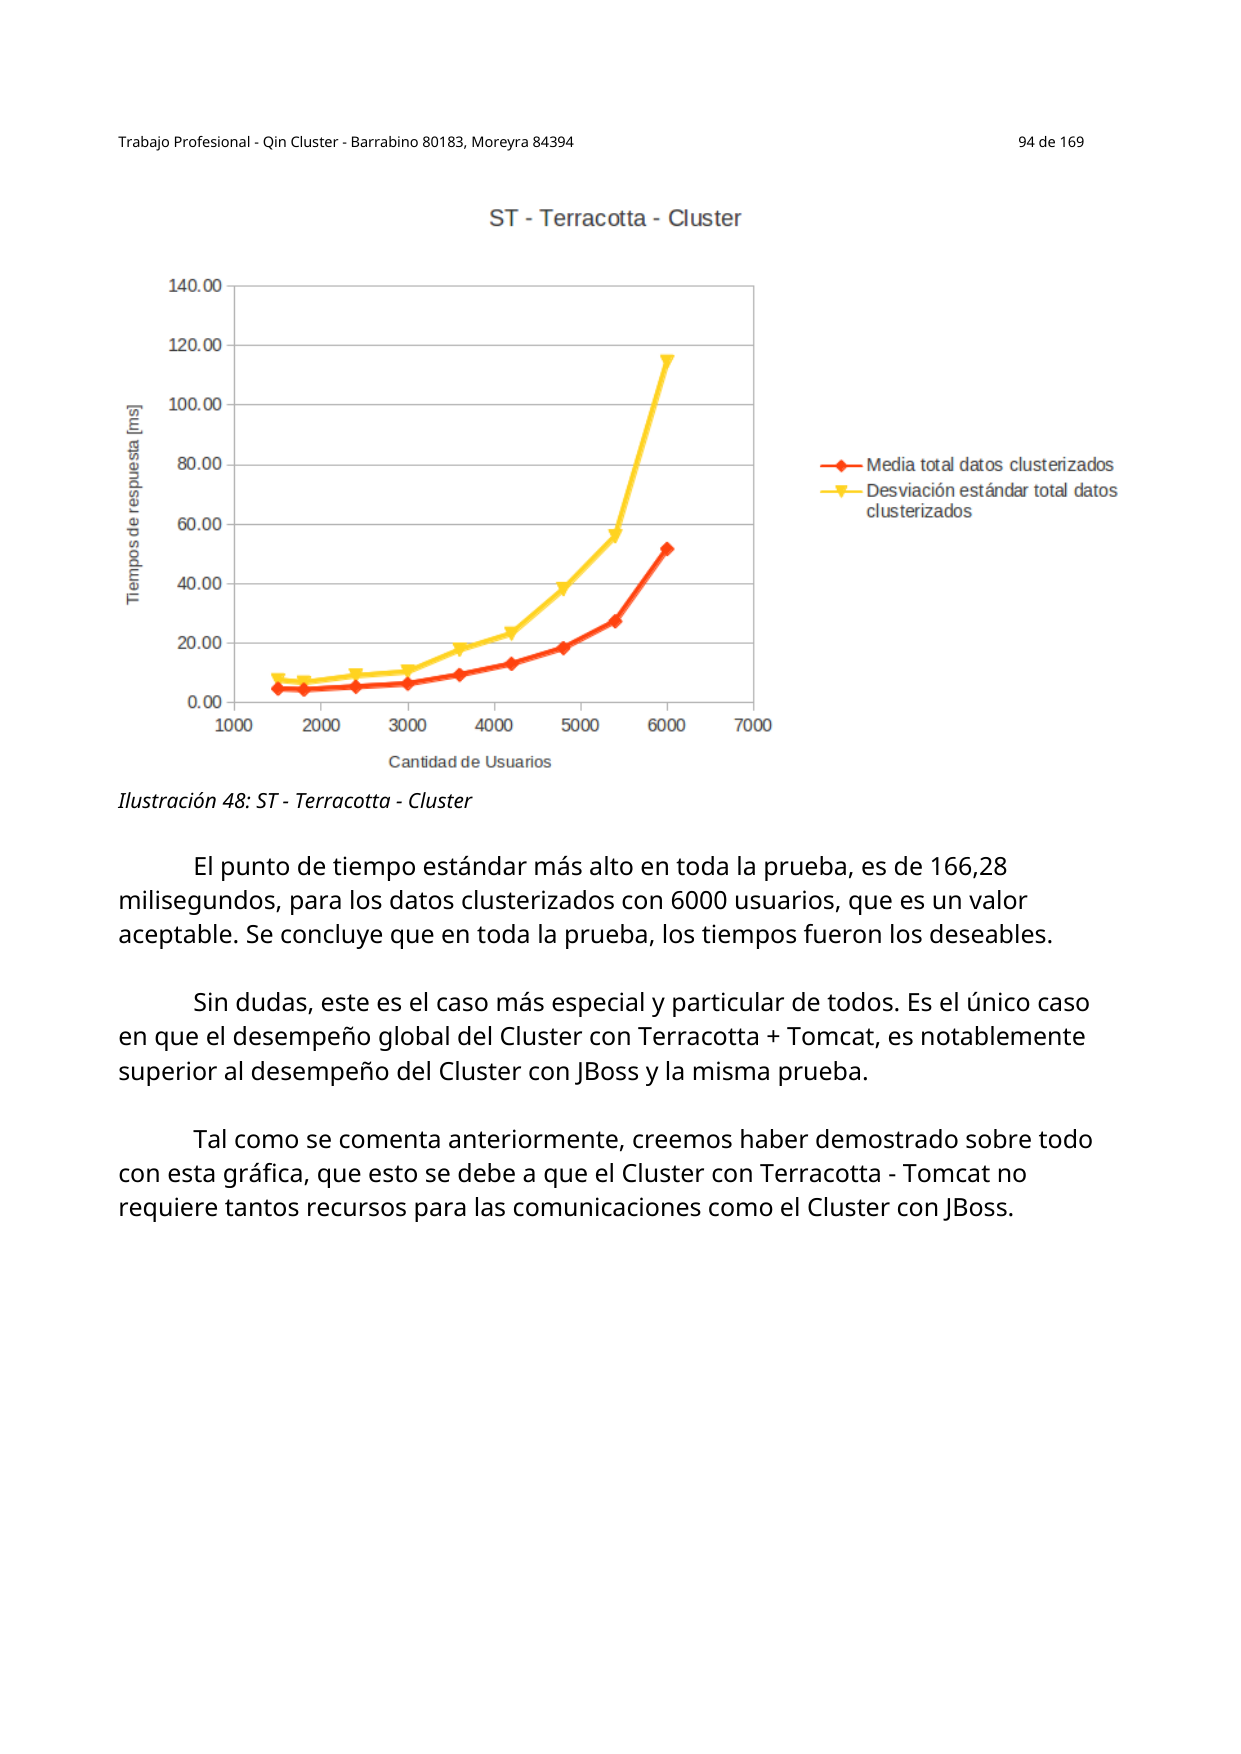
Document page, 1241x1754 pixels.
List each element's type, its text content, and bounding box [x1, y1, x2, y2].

picture [118, 194, 1123, 787]
text Ilustración 48: ST - Terracotta - Cluster [118, 787, 1122, 815]
text Sin dudas, este es el caso más especial y particular de todos. Es el único caso en que el desempeño global del Cluster con Terracotta + Tomcat, es notablemente superior al desempeño del Cluster con JBoss y la misma prueba. [118, 985, 1122, 1087]
text El punto de tiempo estándar más alto en toda la prueba, es de 166,28 milisegundos, para los datos clusterizados con 6000 usuarios, que es un valor aceptable. Se concluye que en toda la prueba, los tiempos fueron los deseables. [118, 849, 1122, 951]
text Tal como se comenta anteriormente, creemos haber demostrado sobre todo con esta gráfica, que esto se debe a que el Cluster con Terracotta - Tomcat no requiere tantos recursos para las comunicaciones como el Cluster con JBoss. [118, 1121, 1122, 1223]
